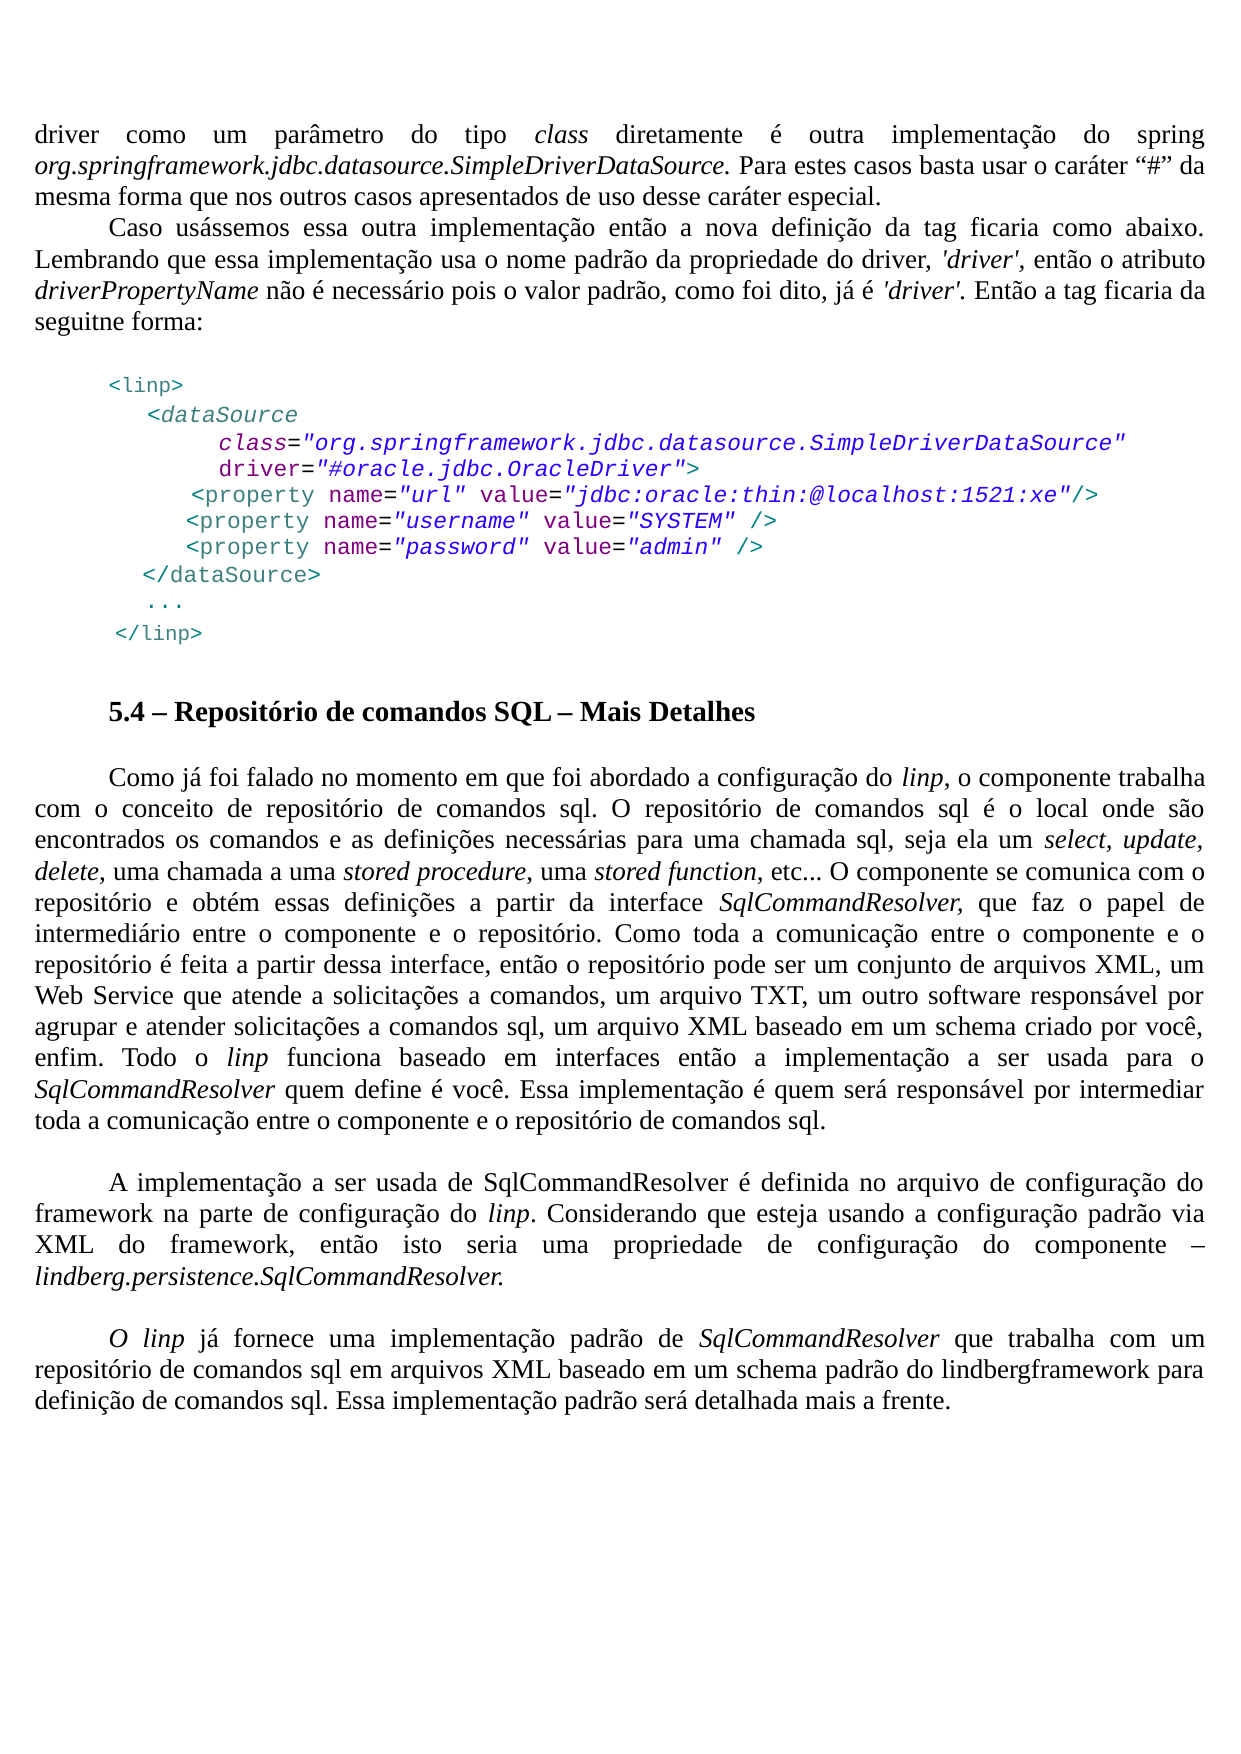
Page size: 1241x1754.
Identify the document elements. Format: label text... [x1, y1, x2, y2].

text <property name="password" value="admin" /> [34, 535, 1206, 561]
text Como já foi falado no momento em que foi abordado a configuração do linp, o componente trabalha com o conceito de repositório de comandos sql. O repositório de comandos sql é o local onde são encontrados os comandos e as definições necessárias para uma chamada sql, seja ela um select, update, delete, uma chamada a uma stored procedure, uma stored function, etc... O componente se comunica com o repositório e obtém essas definições a partir da interface SqlCommandResolver, que faz o papel de intermediário entre o componente e o repositório. Como toda a comunicação entre o componente e o repositório é feita a partir dessa interface, então o repositório pode ser um conjunto de arquivos XML, um Web Service que atende a solicitações a comandos, um arquivo TXT, um outro software responsável por agrupar e atender solicitações a comandos sql, um arquivo XML baseado em um schema criado por você, enfim. Todo o linp funciona baseado em interfaces então a implementação a ser usada para o SqlCommandResolver quem define é você. Essa implementação é quem será responsável por intermediar toda a comunicação entre o componente e o repositório de comandos sql. [34, 761, 1206, 1135]
text ... [34, 589, 1206, 615]
text driver="#oracle.jdbc.OracleDriver"> [34, 457, 1206, 483]
text Caso usássemos essa outra implementação então a nova definição da tag ficaria como abaixo. Lembrando que essa implementação usa o nome padrão da propriedade do driver, 'driver', então o atributo driverPropertyName não é necessário pois o valor padrão, como foi dito, já é 'driver'. Então a tag ficaria da seguitne forma: [34, 212, 1206, 336]
text <linp> [34, 367, 1206, 399]
text </dataSource> [34, 561, 1206, 589]
text 5.4 – Repositório de comandos SQL – Mais Detalhes [34, 694, 1206, 728]
text <property name="url" value="jdbc:oracle:thin:@localhost:1521:xe"/> [34, 483, 1206, 509]
text <dataSource class="org.springframework.jdbc.datasource.SimpleDriverDataSource" [34, 399, 1206, 457]
text </linp> [34, 615, 1206, 647]
text O linp já fornece uma implementação padrão de SqlCommandResolver que trabalha com um repositório de comandos sql em arquivos XML baseado em um schema padrão do lindbergframework para definição de comandos sql. Essa implementação padrão será detalhada mais a frente. [34, 1322, 1206, 1415]
text A implementação a ser usada de SqlCommandResolver é definida no arquivo de configuração do framework na parte de configuração do linp. Considerando que esteja usando a configuração padrão via XML do framework, então isto seria uma propriedade de configuração do componente – lindberg.persistence.SqlCommandResolver. [34, 1166, 1206, 1291]
text <property name="username" value="SYSTEM" /> [34, 509, 1206, 535]
text driver como um parâmetro do tipo class diretamente é outra implementação do spring org.springframework.jdbc.datasource.SimpleDriverDataSource. Para estes casos basta usar o caráter “#” da mesma forma que nos outros casos apresentados de uso desse caráter especial. [34, 118, 1206, 212]
